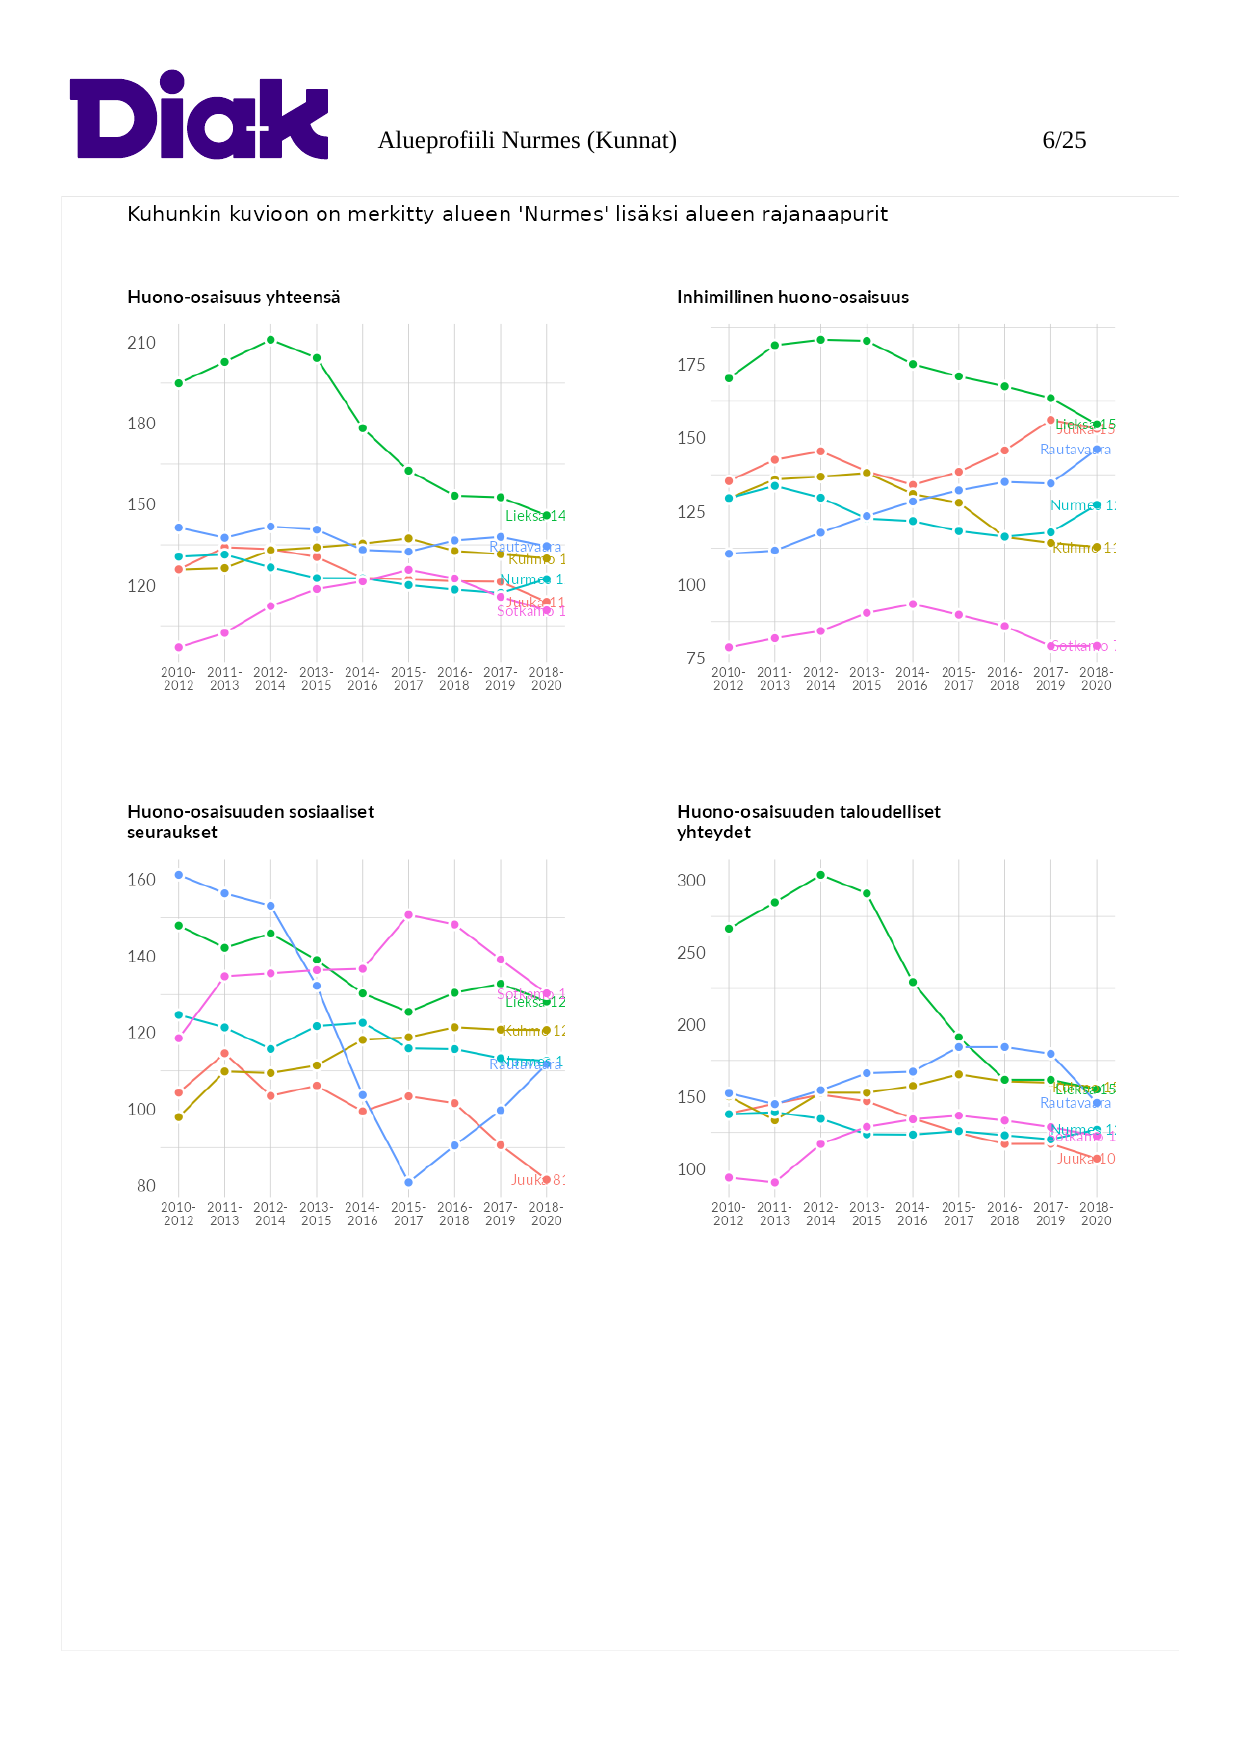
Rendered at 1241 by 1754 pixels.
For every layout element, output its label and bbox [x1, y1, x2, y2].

picture [61, 196, 1179, 1651]
